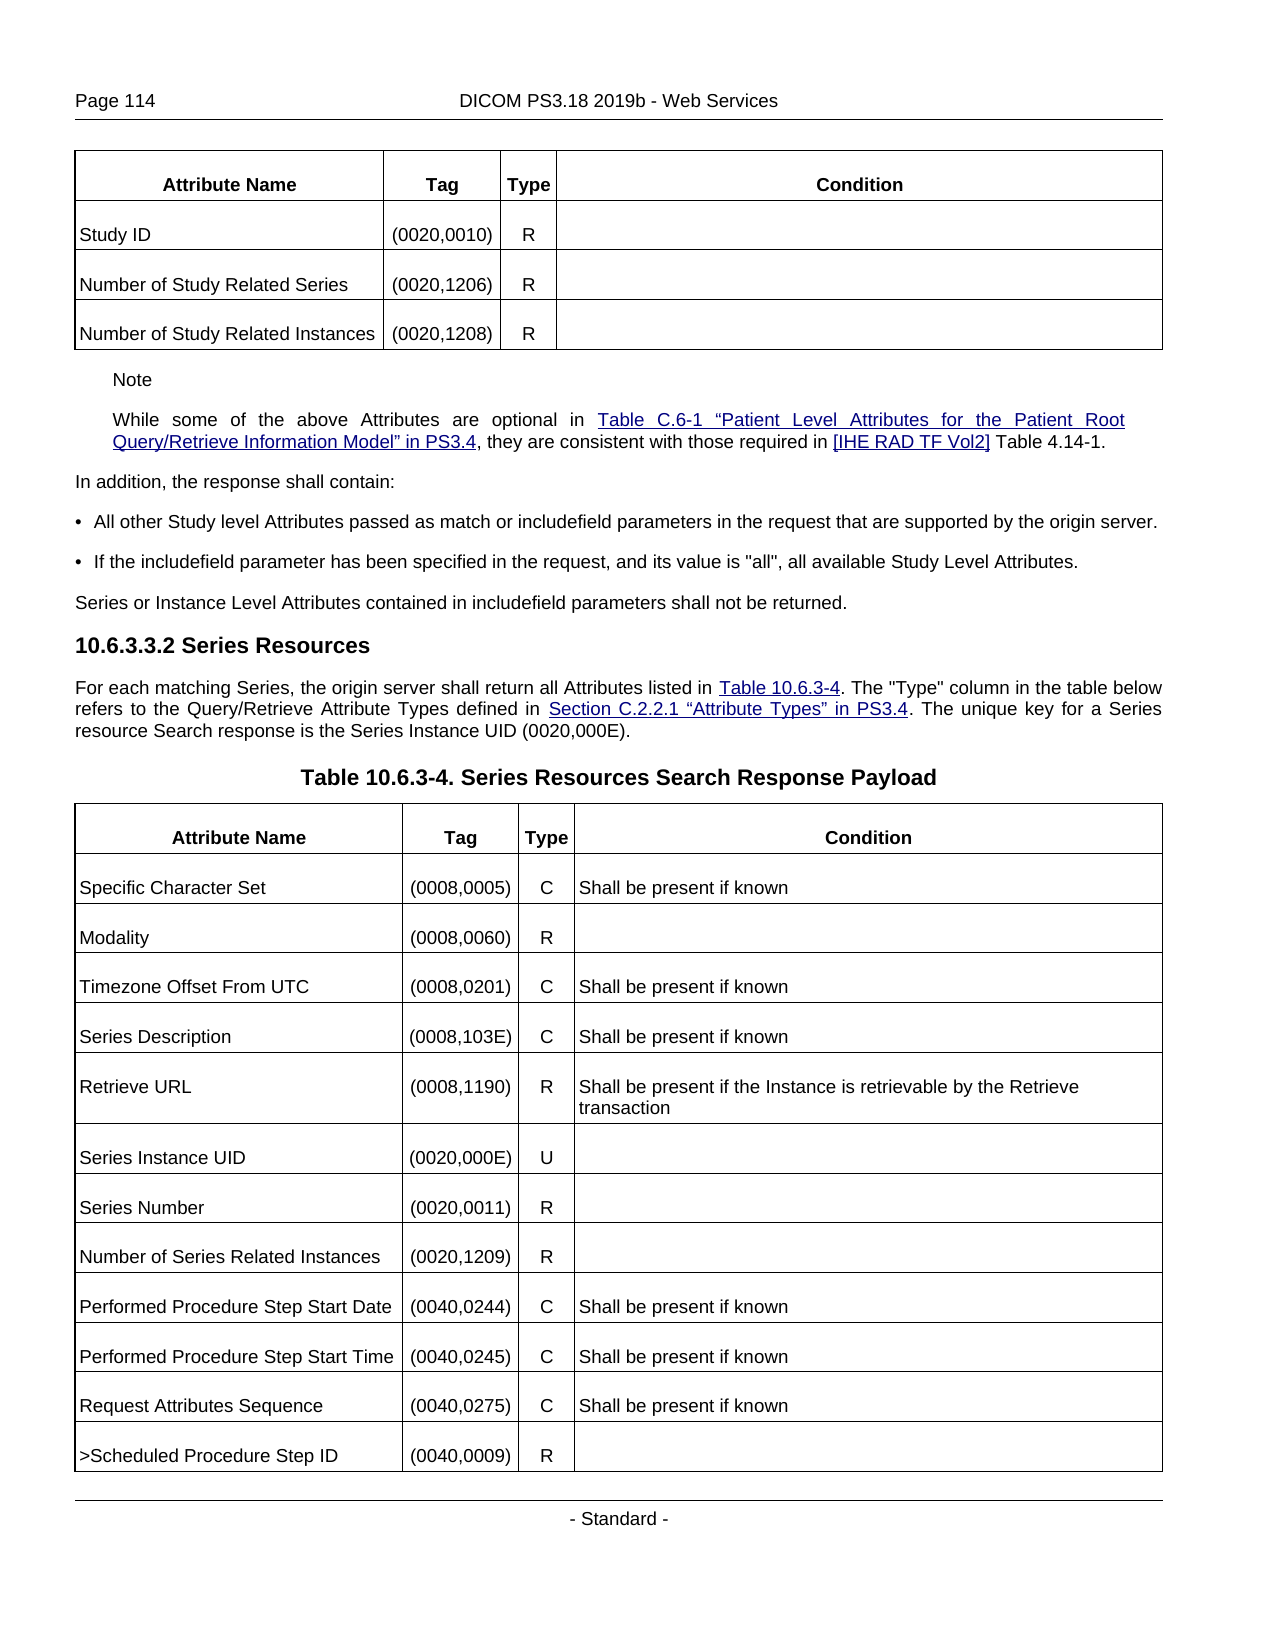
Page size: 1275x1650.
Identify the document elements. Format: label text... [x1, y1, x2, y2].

table_cell Shall be present if known [575, 1273, 1162, 1322]
table_header Type [519, 804, 574, 853]
table_cell Shall be present if known [575, 1372, 1162, 1421]
table_cell R [501, 250, 556, 299]
table_cell Shall be present if known [575, 854, 1162, 902]
table_cell Number of Study Related Series [76, 250, 383, 299]
table_cell (0020,000E) [403, 1124, 518, 1172]
table_cell Study ID [76, 201, 383, 249]
table_cell >Scheduled Procedure Step ID [76, 1422, 402, 1471]
table_cell [575, 1422, 1162, 1471]
table_cell (0020,1206) [384, 250, 500, 299]
table_cell Specific Character Set [76, 854, 402, 902]
table_cell R [501, 201, 556, 249]
table_cell [557, 250, 1162, 299]
table_cell C [519, 1273, 574, 1322]
table_cell Number of Study Related Instances [76, 300, 383, 349]
text Note [112, 368, 1125, 390]
table_cell R [519, 1174, 574, 1222]
table_cell Number of Series Related Instances [76, 1223, 402, 1272]
table_cell Series Number [76, 1174, 402, 1222]
table_cell Shall be present if known [575, 953, 1162, 1002]
table_cell Retrieve URL [76, 1053, 402, 1123]
table_cell Request Attributes Sequence [76, 1372, 402, 1421]
table_header Tag [403, 804, 518, 853]
text In addition, the response shall contain: [75, 471, 1162, 492]
table_cell (0008,103E) [403, 1003, 518, 1052]
table_cell (0020,1209) [403, 1223, 518, 1272]
table_cell [575, 1223, 1162, 1272]
table_cell [575, 1124, 1162, 1172]
table_cell R [501, 300, 556, 349]
table_header Tag [384, 151, 500, 200]
table_cell (0020,0010) [384, 201, 500, 249]
table_cell [557, 300, 1162, 349]
table_cell (0008,0060) [403, 904, 518, 952]
table_cell R [519, 904, 574, 952]
table_cell (0040,0245) [403, 1323, 518, 1371]
table_cell C [519, 854, 574, 902]
table_cell Shall be present if known [575, 1323, 1162, 1371]
table_cell (0040,0009) [403, 1422, 518, 1471]
table_cell C [519, 1003, 574, 1052]
table_cell R [519, 1053, 574, 1123]
table_cell (0040,0244) [403, 1273, 518, 1322]
table_cell R [519, 1422, 574, 1471]
text Table 10.6.3-4. Series Resources Search Response Payload [75, 764, 1162, 789]
text For each matching Series, the origin server shall return all Attributes listed in Table 10.6.3-4. The "Type" column in the table below refers to the Query/Retrieve Attribute Types defined in Section C.2.2.1 “Attribute Types” in PS3.4. The unique key for a Series resource Search response is the Series Instance UID (0020,000E). [75, 677, 1162, 741]
table_cell C [519, 1323, 574, 1371]
table_header Attribute Name [76, 151, 383, 200]
table_cell Modality [76, 904, 402, 952]
table_cell Shall be present if known [575, 1003, 1162, 1052]
table_cell (0020,1208) [384, 300, 500, 349]
text 10.6.3.3.2 Series Resources [75, 632, 1162, 658]
table_cell (0040,0275) [403, 1372, 518, 1421]
table_cell Timezone Offset From UTC [76, 953, 402, 1002]
table_cell [575, 904, 1162, 952]
table_cell (0020,0011) [403, 1174, 518, 1222]
table_cell (0008,1190) [403, 1053, 518, 1123]
text Series or Instance Level Attributes contained in includefield parameters shall not be returned. [75, 592, 1162, 613]
table_cell Performed Procedure Step Start Date [76, 1273, 402, 1322]
text While some of the above Attributes are optional in Table C.6-1 “Patient Level Attributes for the Patient Root Query/Retrieve Information Model” in PS3.4, they are consistent with those required in [IHE RAD TF Vol2] Table 4.14-1. [112, 409, 1125, 452]
table_cell C [519, 953, 574, 1002]
table_header Type [501, 151, 556, 200]
table_cell (0008,0201) [403, 953, 518, 1002]
table_cell R [519, 1223, 574, 1272]
table_cell U [519, 1124, 574, 1172]
table_cell [557, 201, 1162, 249]
text • All other Study level Attributes passed as match or includefield parameters in the request that are supported by the origin server. [75, 511, 1162, 533]
table_cell [575, 1174, 1162, 1222]
table_cell (0008,0005) [403, 854, 518, 902]
table_header Condition [575, 804, 1162, 853]
text • If the includefield parameter has been specified in the request, and its value is "all", all available Study Level Attributes. [75, 551, 1162, 573]
table_cell Series Description [76, 1003, 402, 1052]
table_header Attribute Name [76, 804, 402, 853]
table_cell Shall be present if the Instance is retrievable by the Retrieve transaction [575, 1053, 1162, 1123]
table_cell Series Instance UID [76, 1124, 402, 1172]
table_cell C [519, 1372, 574, 1421]
table_header Condition [557, 151, 1162, 200]
table_cell Performed Procedure Step Start Time [76, 1323, 402, 1371]
